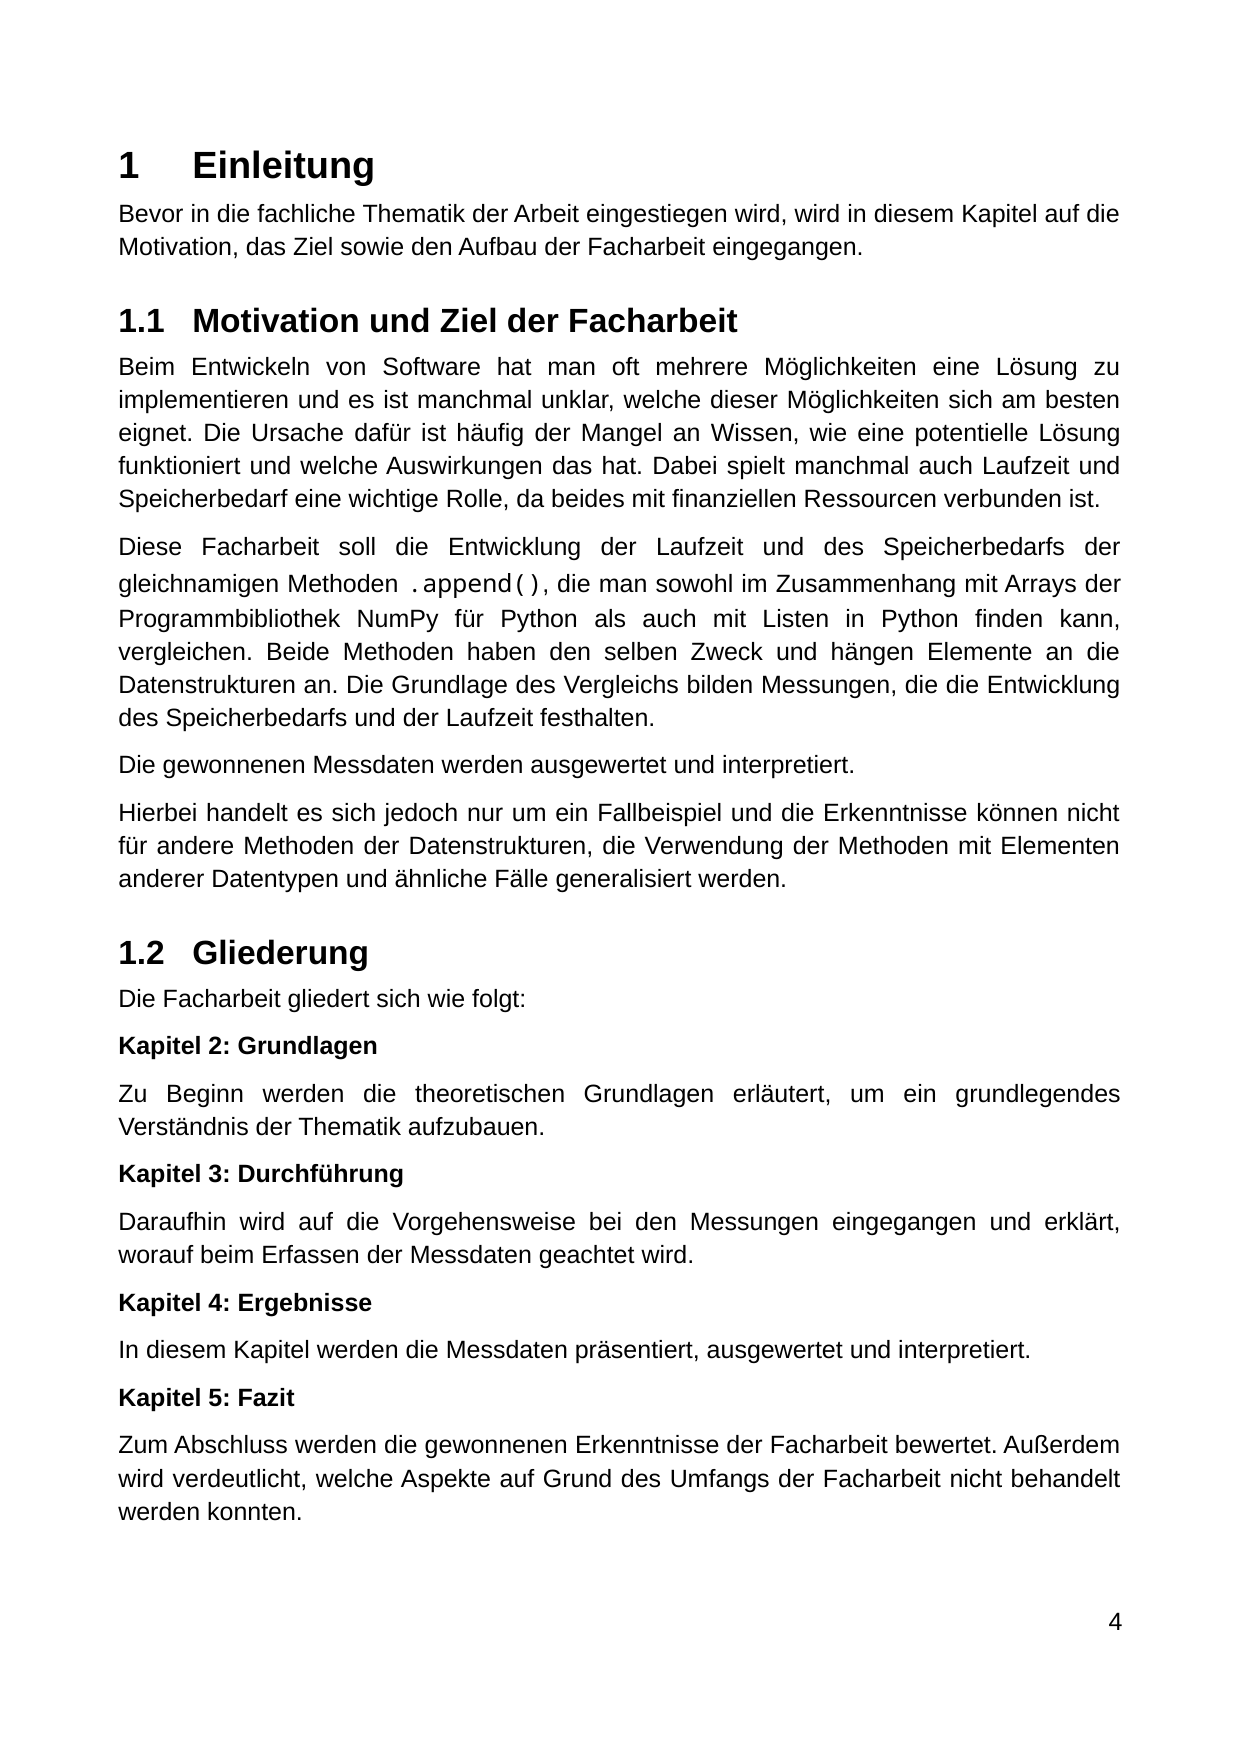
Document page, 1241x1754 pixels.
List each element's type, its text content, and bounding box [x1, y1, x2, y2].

text Kapitel 4: Ergebnisse [118, 1288, 1122, 1316]
text Zum Abschluss werden die gewonnenen Erkenntnisse der Facharbeit bewertet. Außerdem wird verdeutlicht, welche Aspekte auf Grund des Umfangs der Facharbeit nicht behandelt werden konnten. [118, 1431, 1122, 1525]
text Die gewonnenen Messdaten werden ausgewertet und interpretiert. [118, 750, 1122, 779]
text Zu Beginn werden die theoretischen Grundlagen erläutert, um ein grundlegendes Verständnis der Thematik aufzubauen. [118, 1079, 1122, 1141]
text Diese Facharbeit soll die Entwicklung der Laufzeit und des Speicherbedarfs der gleichnamigen Methoden .append(), die man sowohl im Zusammenhang mit Arrays der Programmbibliothek NumPy für Python als auch mit Listen in Python finden kann, vergleichen. Beide Methoden haben den selben Zweck und hängen Elemente an die Datenstrukturen an. Die Grundlage des Vergleichs bilden Messungen, die die Entwicklung des Speicherbedarfs und der Laufzeit festhalten. [118, 532, 1122, 732]
subtitle 1.1 Motivation und Ziel der Facharbeit [118, 301, 1122, 339]
text Die Facharbeit gliedert sich wie folgt: [118, 984, 1122, 1012]
text Kapitel 5: Fazit [118, 1383, 1122, 1412]
subtitle 1.2 Gliederung [118, 932, 1122, 971]
text In diesem Kapitel werden die Messdaten präsentiert, ausgewertet und interpretiert. [118, 1335, 1122, 1364]
text Kapitel 3: Durchführung [118, 1159, 1122, 1188]
text Daraufhin wird auf die Vorgehensweise bei den Messungen eingegangen und erklärt, worauf beim Erfassen der Messdaten geachtet wird. [118, 1207, 1122, 1269]
text Beim Entwickeln von Software hat man oft mehrere Möglichkeiten eine Lösung zu implementieren und es ist manchmal unklar, welche dieser Möglichkeiten sich am besten eignet. Die Ursache dafür ist häufig der Mangel an Wissen, wie eine potentielle Lösung funktioniert und welche Auswirkungen das hat. Dabei spielt manchmal auch Laufzeit und Speicherbedarf eine wichtige Rolle, da beides mit finanziellen Ressourcen verbunden ist. [118, 352, 1122, 513]
text Kapitel 2: Grundlagen [118, 1031, 1122, 1060]
text Bevor in die fachliche Thematik der Arbeit eingestiegen wird, wird in diesem Kapitel auf die Motivation, das Ziel sowie den Aufbau der Facharbeit eingegangen. [118, 199, 1122, 261]
text Hierbei handelt es sich jedoch nur um ein Fallbeispiel und die Erkenntnisse können nicht für andere Methoden der Datenstrukturen, die Verwendung der Methoden mit Elementen anderer Datentypen und ähnliche Fälle generalisiert werden. [118, 798, 1122, 893]
subtitle 1 Einleitung [118, 143, 1122, 187]
